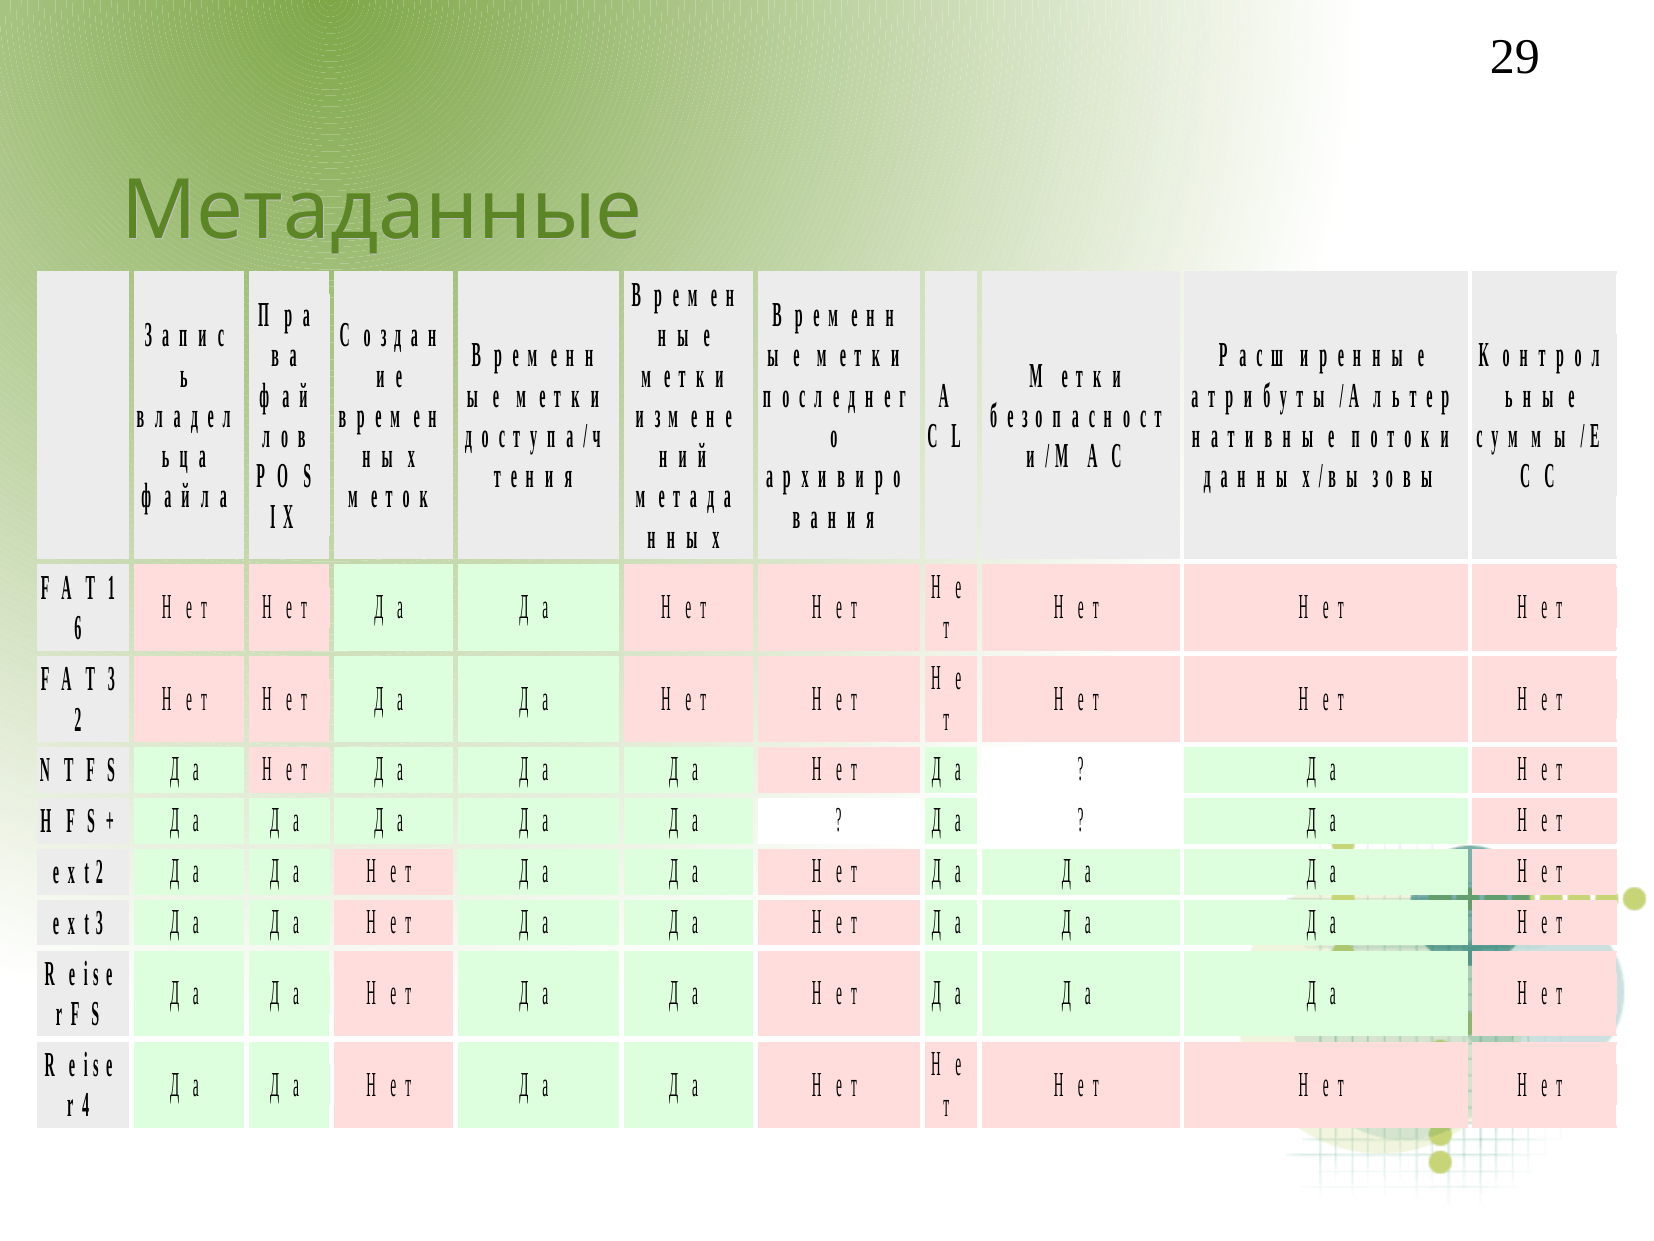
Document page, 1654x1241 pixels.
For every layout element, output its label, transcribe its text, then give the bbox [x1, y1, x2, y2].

picture [29, 265, 1654, 1211]
title Метаданные [121, 102, 1534, 265]
text_box [1500, 29, 1654, 89]
